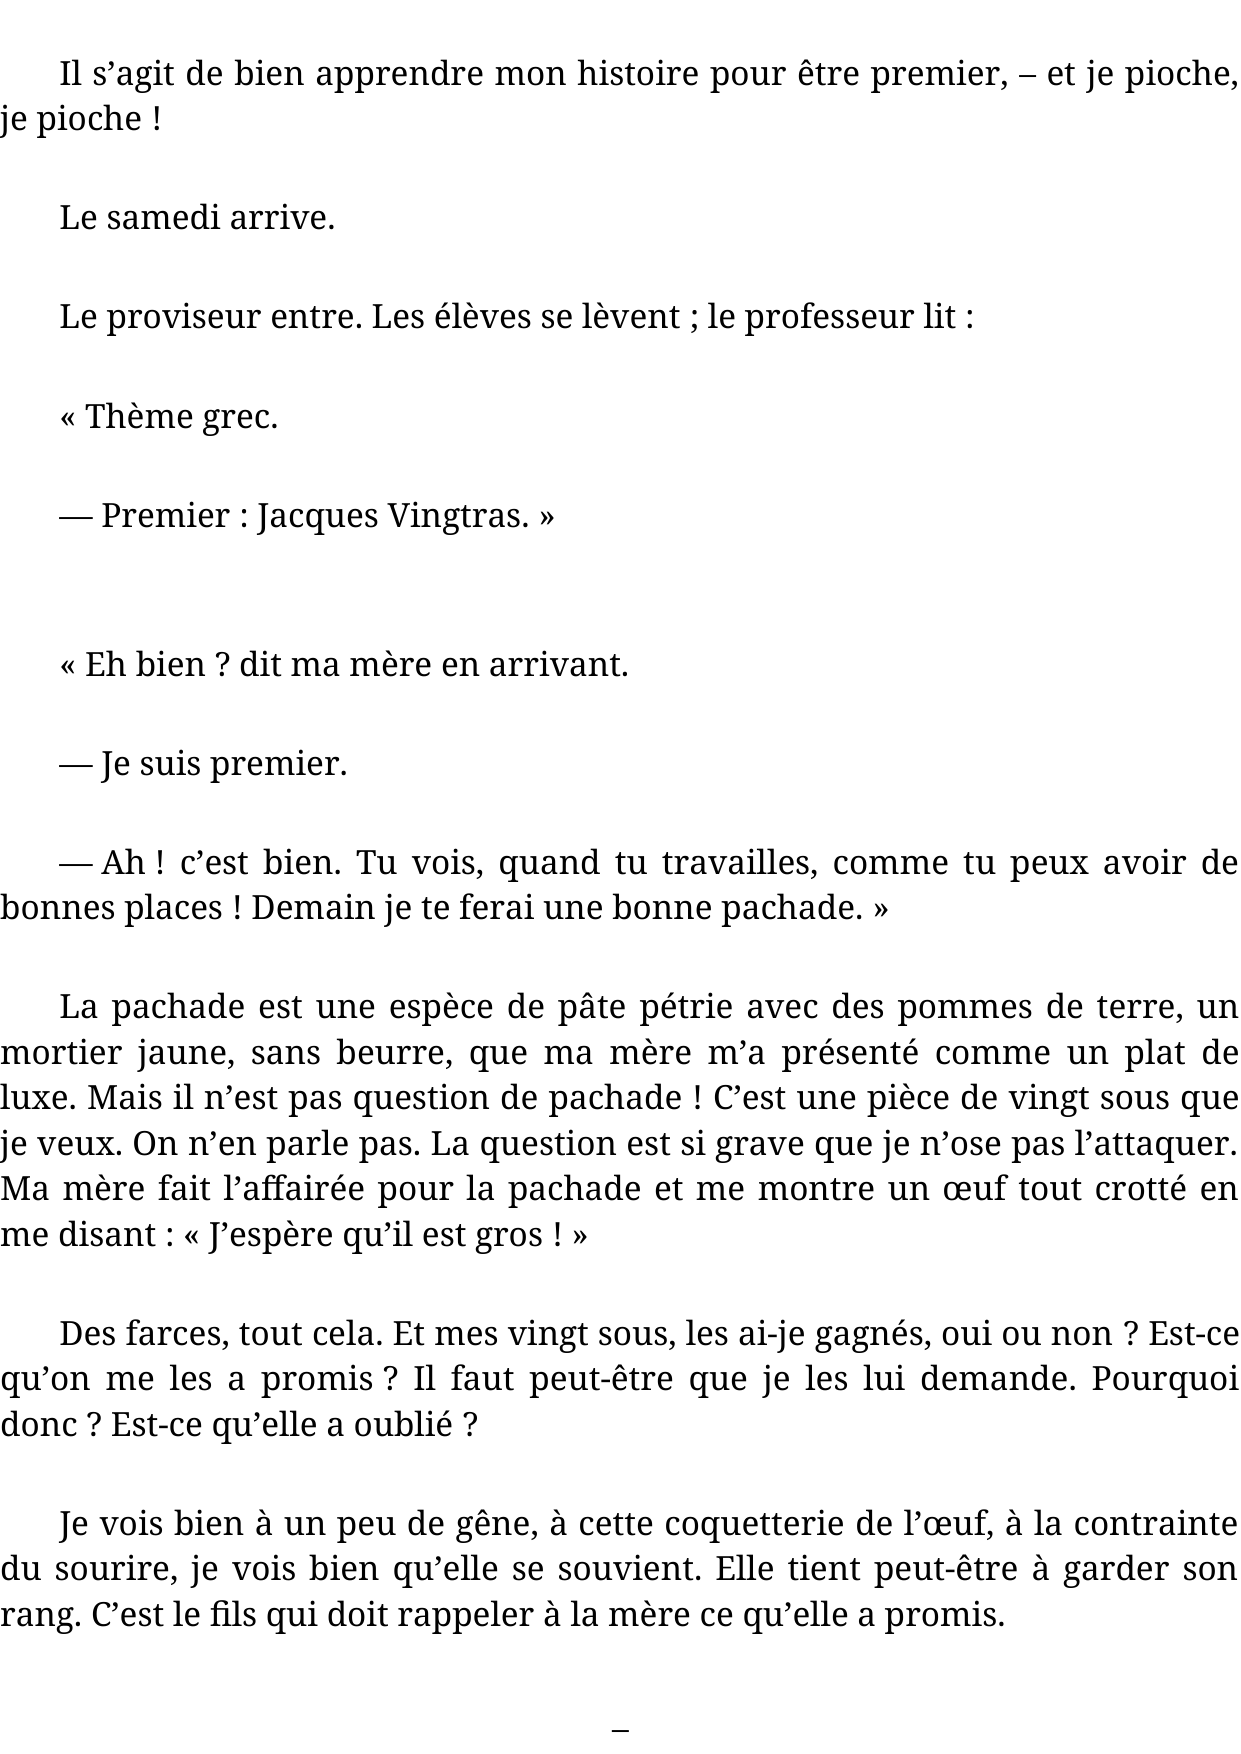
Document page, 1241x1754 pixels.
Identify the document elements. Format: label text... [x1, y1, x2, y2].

text Des farces, tout cela. Et mes vingt sous, les ai-je gagnés, oui ou non ? Est-ce qu’on me les a promis ? Il faut peut-être que je les lui demande. Pourquoi donc ? Est-ce qu’elle a oublié ? [0, 1309, 1240, 1446]
text Le samedi arrive. [0, 194, 1240, 239]
text « Thème grec. [0, 392, 1240, 438]
text « Eh bien ? dit ma mère en arrivant. [0, 640, 1240, 686]
text Il s’agit de bien apprendre mon histoire pour être premier, – et je pioche, je pioche ! [0, 49, 1240, 140]
text La pachade est une espèce de pâte pétrie avec des pommes de terre, un mortier jaune, sans beurre, que ma mère m’a présenté comme un plat de luxe. Mais il n’est pas question de pachade ! C’est une pièce de vingt sous que je veux. On n’en parle pas. La question est si grave que je n’ose pas l’attaquer. Ma mère fait l’affairée pour la pachade et me montre un œuf tout crotté en me disant : « J’espère qu’il est gros ! » [0, 983, 1240, 1256]
text — Je suis premier. [0, 739, 1240, 785]
text — Ah ! c’est bien. Tu vois, quand tu travailles, comme tu peux avoir de bonnes places ! Demain je te ferai une bonne pachade. » [0, 839, 1240, 929]
text Je vois bien à un peu de gêne, à cette coquetterie de l’œuf, à la contrainte du sourire, je vois bien qu’elle se souvient. Elle tient peut-être à garder son rang. C’est le fils qui doit rappeler à la mère ce qu’elle a promis. [0, 1499, 1240, 1636]
text Le proviseur entre. Les élèves se lèvent ; le professeur lit : [0, 293, 1240, 339]
text — Premier : Jacques Vingtras. » [0, 492, 1240, 537]
